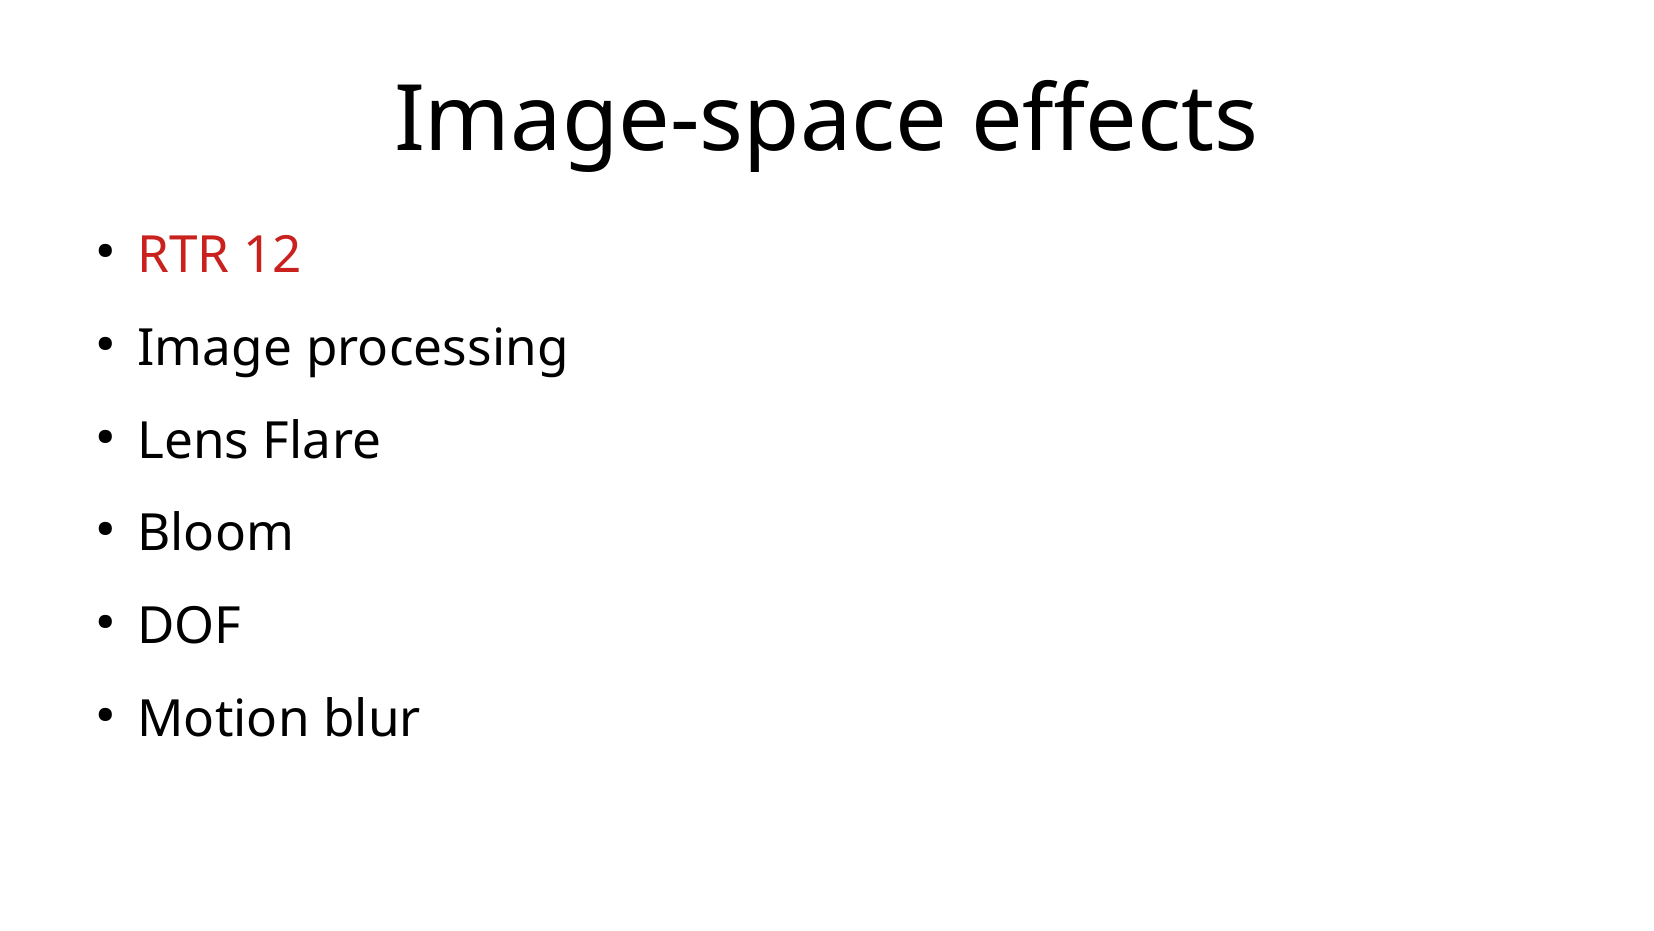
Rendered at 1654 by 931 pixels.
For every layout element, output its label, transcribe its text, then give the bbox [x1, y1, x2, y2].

list RTR 12 Image processing Lens Flare Bloom DOF Motion blur [82, 217, 1571, 758]
title Image-space effects [82, 37, 1571, 193]
